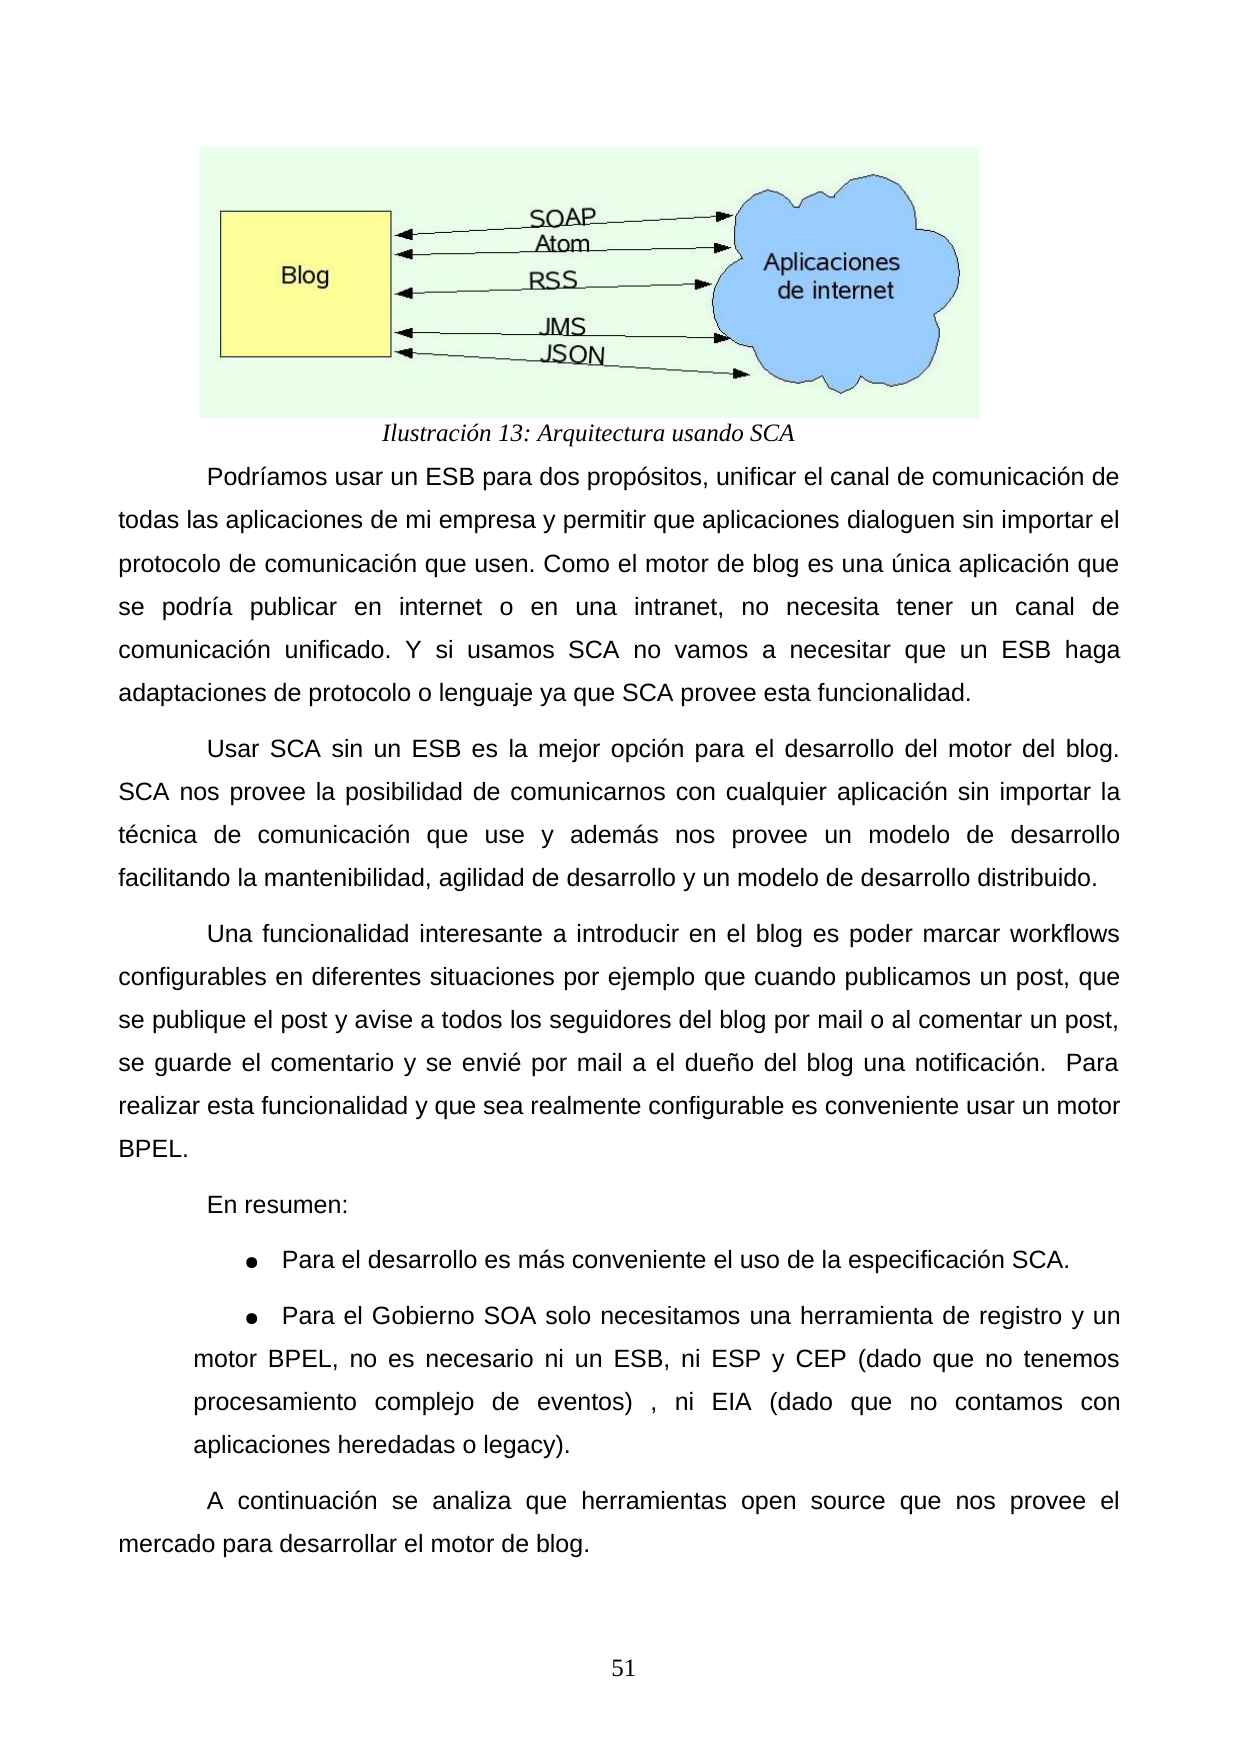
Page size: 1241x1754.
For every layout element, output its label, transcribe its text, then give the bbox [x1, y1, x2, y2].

text Ilustración 13: Arquitectura usando SCA [199, 418, 979, 446]
text En resumen: [118, 1190, 1122, 1219]
list Para el Gobierno SOA solo necesitamos una herramienta de registro y un motor BPEL, no es necesario ni un ESB, ni ESP y CEP (dado que no tenemos procesamiento complejo de eventos) , ni EIA (dado que no contamos con aplicaciones heredadas o legacy). [156, 1301, 1122, 1459]
text Usar SCA sin un ESB es la mejor opción para el desarrollo del motor del blog. SCA nos provee la posibilidad de comunicarnos con cualquier aplicación sin importar la técnica de comunicación que use y además nos provee un modelo de desarrollo facilitando la mantenibilidad, agilidad de desarrollo y un modelo de desarrollo distribuido. [118, 734, 1122, 892]
text Una funcionalidad interesante a introducir en el blog es poder marcar workflows configurables en diferentes situaciones por ejemplo que cuando publicamos un post, que se publique el post y avise a todos los seguidores del blog por mail o al comentar un post, se guarde el comentario y se envié por mail a el dueño del blog una notificación. Para realizar esta funcionalidad y que sea realmente configurable es conveniente usar un motor BPEL. [118, 919, 1122, 1163]
text Podríamos usar un ESB para dos propósitos, unificar el canal de comunicación de todas las aplicaciones de mi empresa y permitir que aplicaciones dialoguen sin importar el protocolo de comunicación que usen. Como el motor de blog es una única aplicación que se podría publicar en internet o en una intranet, no necesita tener un canal de comunicación unificado. Y si usamos SCA no vamos a necesitar que un ESB haga adaptaciones de protocolo o lenguaje ya que SCA provee esta funcionalidad. [118, 436, 1122, 707]
text A continuación se analiza que herramientas open source que nos provee el mercado para desarrollar el motor de blog. [118, 1486, 1122, 1558]
list Para el desarrollo es más conveniente el uso de la especificación SCA. [156, 1246, 1122, 1274]
picture [199, 147, 980, 418]
